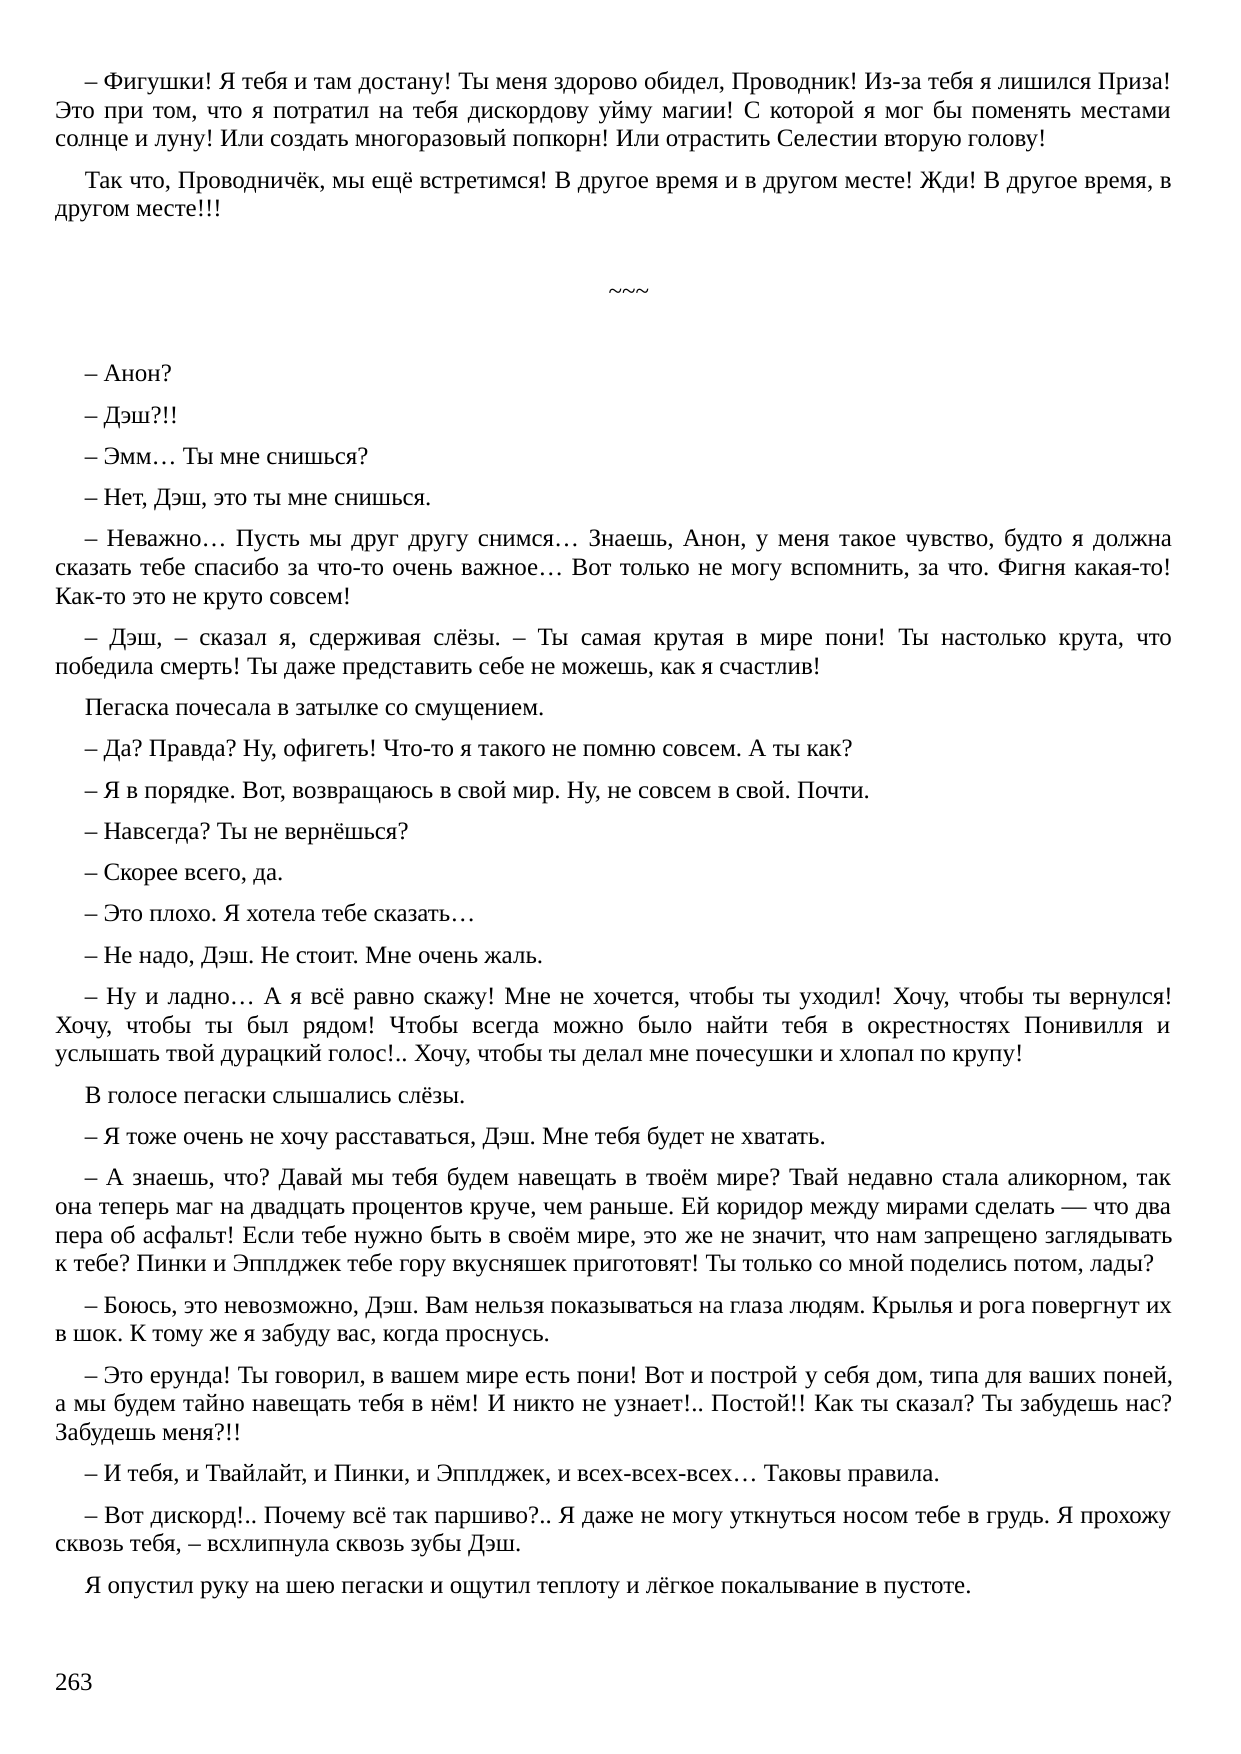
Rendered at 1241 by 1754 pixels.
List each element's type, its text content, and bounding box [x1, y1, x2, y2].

text – Анон? [55, 358, 1173, 387]
text Пегаска почесала в затылке со смущением. [55, 692, 1173, 721]
text – Нет, Дэш, это ты мне снишься. [55, 482, 1173, 511]
text – Дэш, – сказал я, сдерживая слёзы. – Ты самая крутая в мире пони! Ты настолько крута, что победила смерть! Ты даже представить себе не можешь, как я счастлив! [55, 622, 1173, 680]
text – Фигушки! Я тебя и там достану! Ты меня здорово обидел, Проводник! Из-за тебя я лишился Приза! Это при том, что я потратил на тебя дискордову уйму магии! С которой я мог бы поменять местами солнце и луну! Или создать многоразовый попкорн! Или отрастить Селестии вторую голову! [55, 66, 1173, 152]
text – Навсегда? Ты не вернёшься? [55, 816, 1173, 845]
text – А знаешь, что? Давай мы тебя будем навещать в твоём мире? Твай недавно стала аликорном, так она теперь маг на двадцать процентов круче, чем раньше. Ей коридор между мирами сделать — что два пера об асфальт! Если тебе нужно быть в своём мире, это же не значит, что нам запрещено заглядывать к тебе? Пинки и Эпплджек тебе гору вкусняшек приготовят! Ты только со мной поделись потом, лады? [55, 1162, 1173, 1277]
text – Эмм… Ты мне снишься? [55, 441, 1173, 470]
text – Я тоже очень не хочу расставаться, Дэш. Мне тебя будет не хватать. [55, 1121, 1173, 1150]
text В голосе пегаски слышались слёзы. [55, 1080, 1173, 1108]
text – И тебя, и Твайлайт, и Пинки, и Эпплджек, и всех-всех-всех… Таковы правила. [55, 1458, 1173, 1487]
text – Это плохо. Я хотела тебе сказать… [55, 898, 1173, 927]
text ~~~ [55, 276, 1173, 305]
text – Это ерунда! Ты говорил, в вашем мире есть пони! Вот и построй у себя дом, типа для ваших поней, а мы будем тайно навещать тебя в нём! И никто не узнает!.. Постой!! Как ты сказал? Ты забудешь нас? Забудешь меня?!! [55, 1360, 1173, 1446]
text Я опустил руку на шею пегаски и ощутил теплоту и лёгкое покалывание в пустоте. [55, 1570, 1173, 1598]
text – Ну и ладно… А я всё равно скажу! Мне не хочется, чтобы ты уходил! Хочу, чтобы ты вернулся! Хочу, чтобы ты был рядом! Чтобы всегда можно было найти тебя в окрестностях Понивилля и услышать твой дурацкий голос!.. Хочу, чтобы ты делал мне почесушки и хлопал по крупу! [55, 981, 1173, 1067]
text – Дэш?!! [55, 400, 1173, 428]
text Так что, Проводничёк, мы ещё встретимся! В другое время и в другом месте! Жди! В другое время, в другом месте!!! [55, 165, 1173, 222]
text – Не надо, Дэш. Не стоит. Мне очень жаль. [55, 940, 1173, 968]
text – Я в порядке. Вот, возвращаюсь в свой мир. Ну, не совсем в свой. Почти. [55, 775, 1173, 803]
text – Неважно… Пусть мы друг другу снимся… Знаешь, Анон, у меня такое чувство, будто я должна сказать тебе спасибо за что-то очень важное… Вот только не могу вспомнить, за что. Фигня какая-то! Как-то это не круто совсем! [55, 523, 1173, 610]
text – Скорее всего, да. [55, 857, 1173, 886]
text – Да? Правда? Ну, офигеть! Что-то я такого не помню совсем. А ты как? [55, 733, 1173, 762]
text – Вот дискорд!.. Почему всё так паршиво?.. Я даже не могу уткнуться носом тебе в грудь. Я прохожу сквозь тебя, – всхлипнула сквозь зубы Дэш. [55, 1500, 1173, 1557]
text – Боюсь, это невозможно, Дэш. Вам нельзя показываться на глаза людям. Крылья и рога повергнут их в шок. К тому же я забуду вас, когда проснусь. [55, 1290, 1173, 1347]
